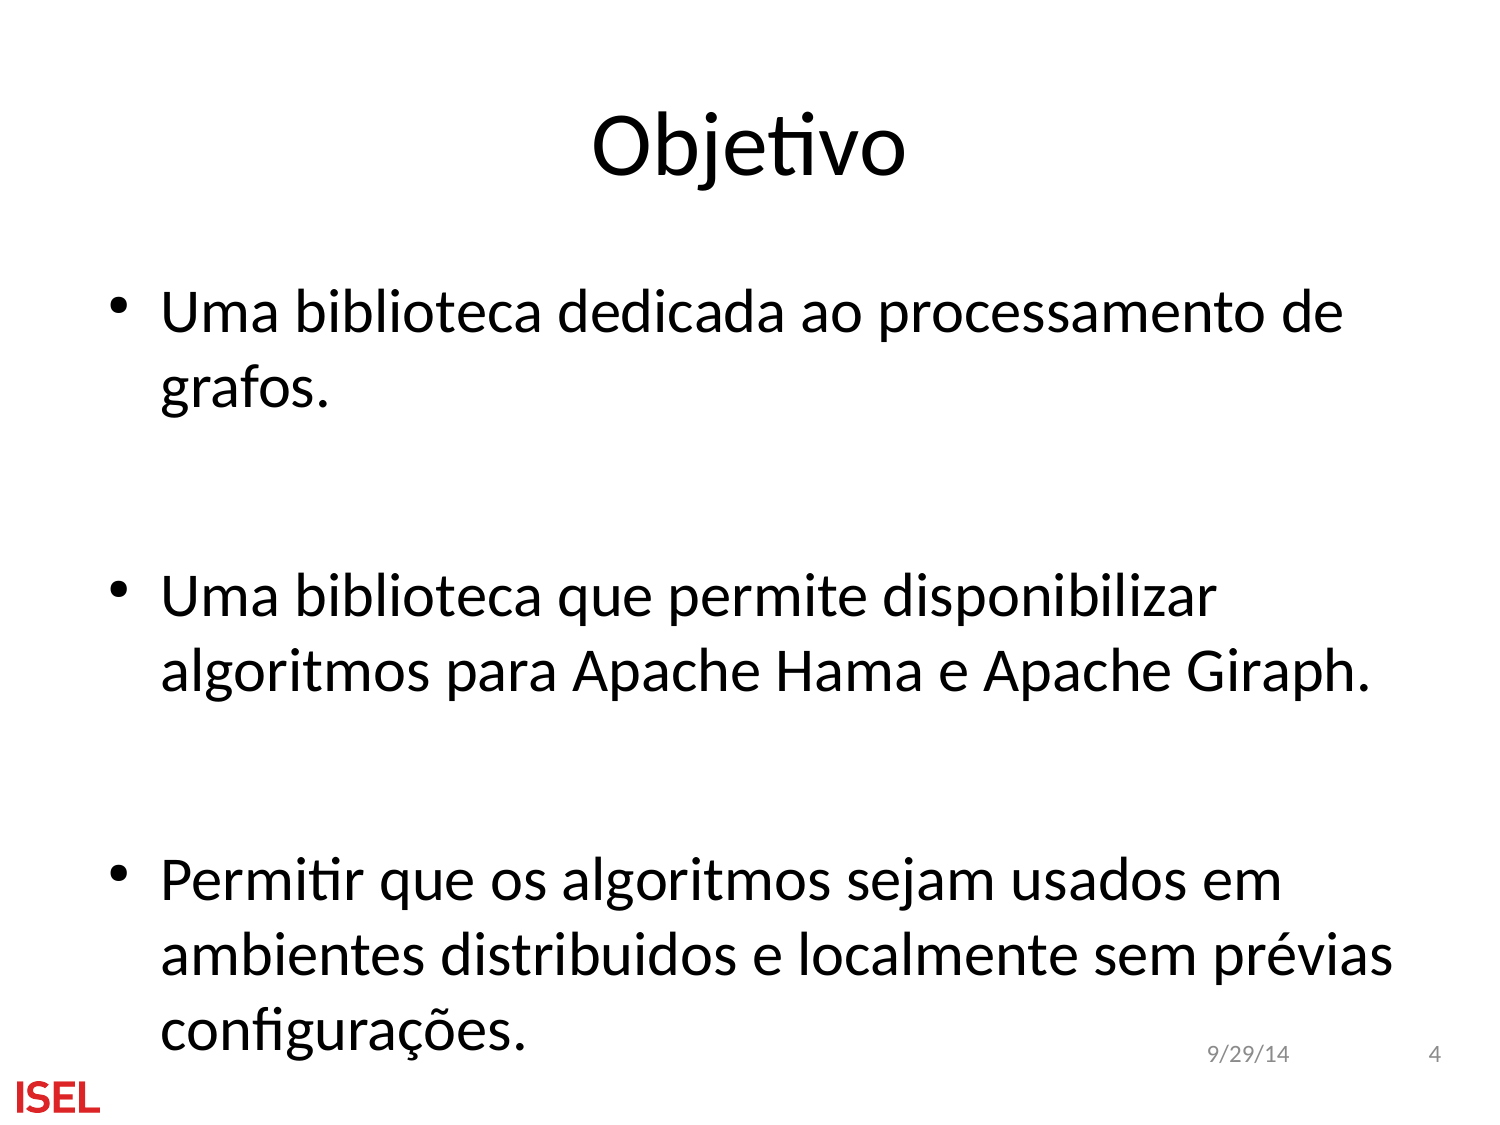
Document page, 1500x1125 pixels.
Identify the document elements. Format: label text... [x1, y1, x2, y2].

list Uma biblioteca dedicada ao processamento de grafos. Uma biblioteca que permite disponibilizar algoritmos para Apache Hama e Apache Giraph. Permitir que os algoritmos sejam usados em ambientes distribuidos e localmente sem prévias configurações. [75, 262, 1425, 1005]
picture [17, 1081, 100, 1113]
slide_number [1347, 1033, 1457, 1071]
title Objetivo [75, 45, 1425, 233]
slide_number 9/29/14 [1191, 1033, 1340, 1071]
